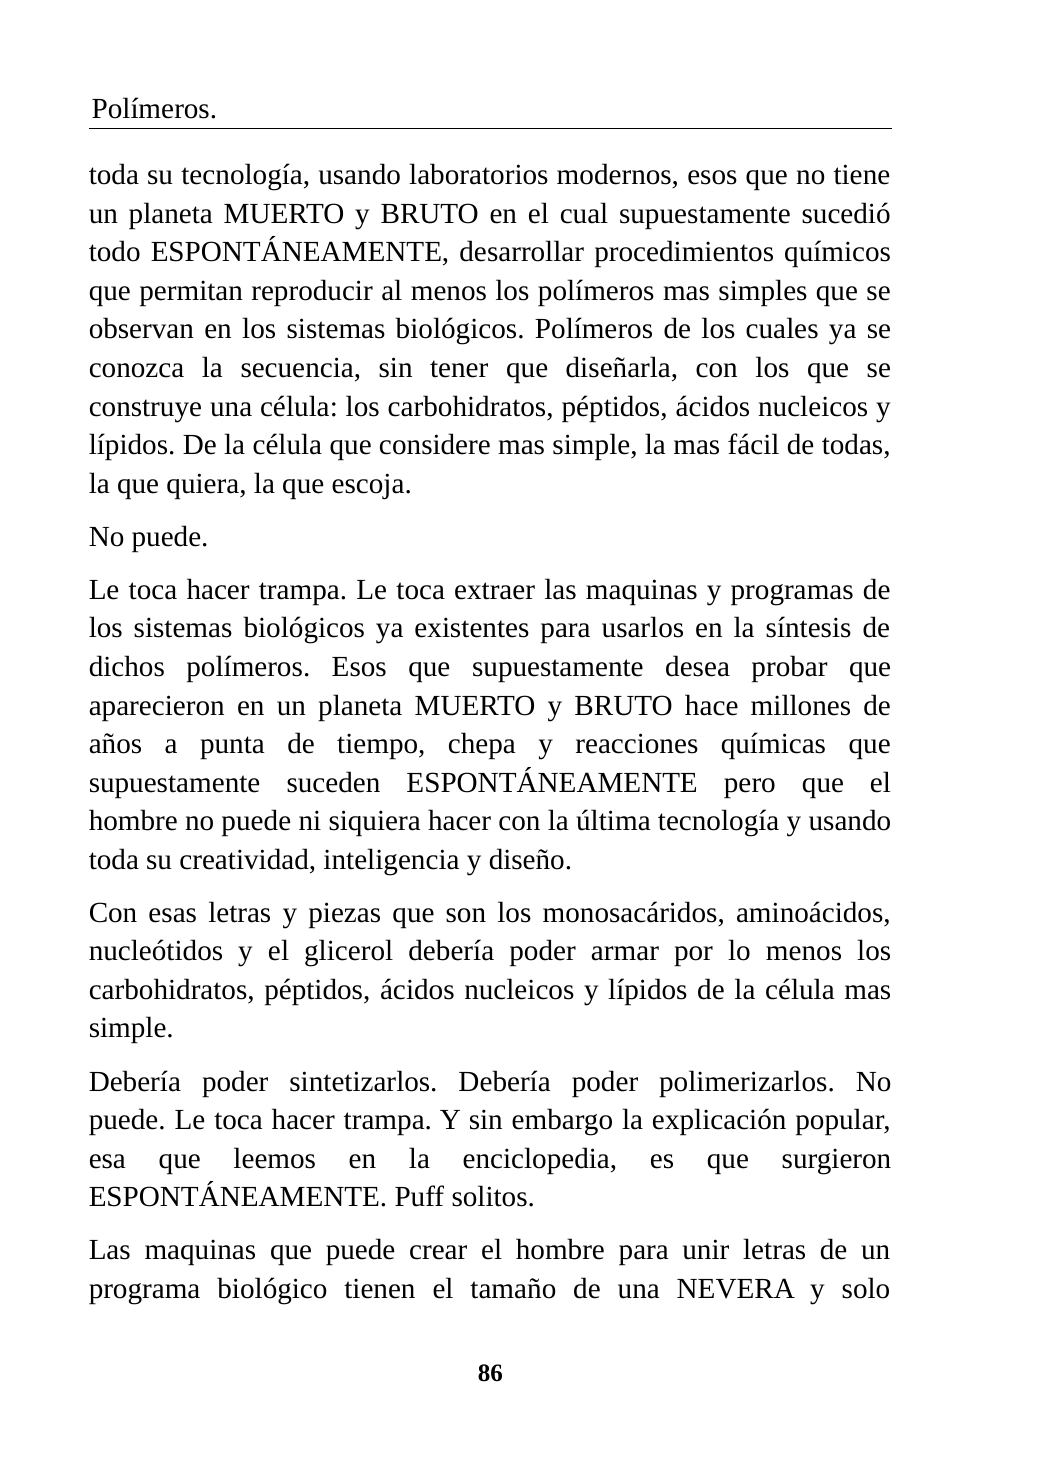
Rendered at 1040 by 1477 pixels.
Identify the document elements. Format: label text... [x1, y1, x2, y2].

text Con esas letras y piezas que son los monosacáridos, aminoácidos, nucleótidos y el glicerol debería poder armar por lo menos los carbohidratos, péptidos, ácidos nucleicos y lípidos de la célula mas simple. [88, 895, 892, 1044]
text Las maquinas que puede crear el hombre para unir letras de un programa biológico tienen el tamaño de una NEVERA y solo [88, 1232, 892, 1304]
text Debería poder sintetizarlos. Debería poder polimerizarlos. No puede. Le toca hacer trampa. Y sin embargo la explicación popular, esa que leemos en la enciclopedia, es que surgieron ESPONTÁNEAMENTE. Puff solitos. [88, 1064, 892, 1213]
text No puede. [88, 519, 892, 552]
text toda su tecnología, usando laboratorios modernos, esos que no tiene un planeta MUERTO y BRUTO en el cual supuestamente sucedió todo ESPONTÁNEAMENTE, desarrollar procedimientos químicos que permitan reproducir al menos los polímeros mas simples que se observan en los sistemas biológicos. Polímeros de los cuales ya se conozca la secuencia, sin tener que diseñarla, con los que se construye una célula: los carbohidratos, péptidos, ácidos nucleicos y lípidos. De la célula que considere mas simple, la mas fácil de todas, la que quiera, la que escoja. [88, 157, 892, 499]
text Le toca hacer trampa. Le toca extraer las maquinas y programas de los sistemas biológicos ya existentes para usarlos en la síntesis de dichos polímeros. Esos que supuestamente desea probar que aparecieron en un planeta MUERTO y BRUTO hace millones de años a punta de tiempo, chepa y reacciones químicas que supuestamente suceden ESPONTÁNEAMENTE pero que el hombre no puede ni siquiera hacer con la última tecnología y usando toda su creatividad, inteligencia y diseño. [88, 572, 892, 875]
